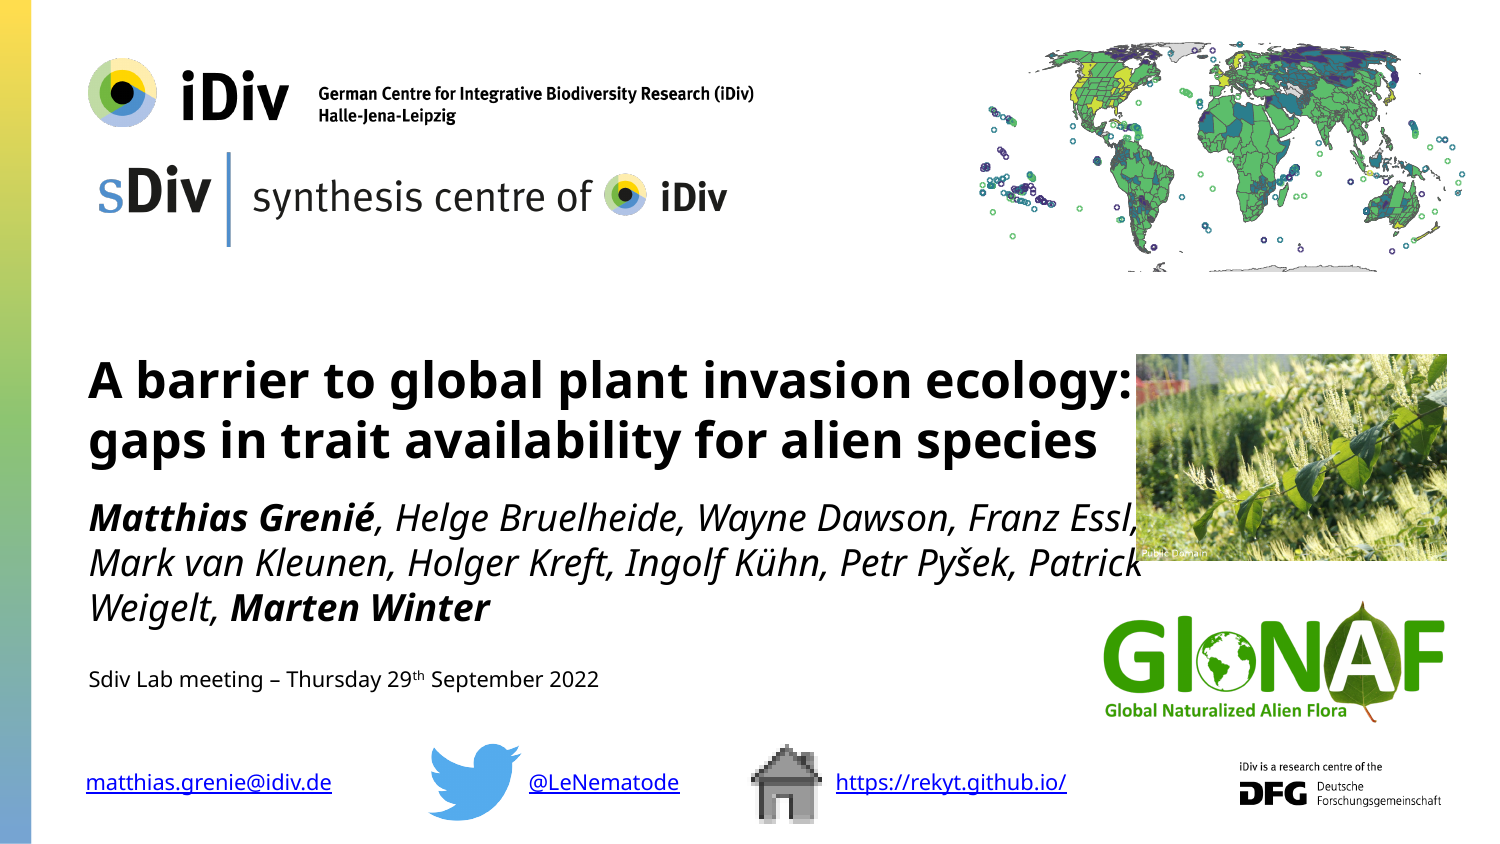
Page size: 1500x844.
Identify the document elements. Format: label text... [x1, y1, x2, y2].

picture [0, 0, 1500, 844]
text_box matthias.grenie@idiv.de [70, 761, 378, 803]
text_box Matthias Grenié, Helge Bruelheide, Wayne Dawson, Franz Essl, Mark van Kleunen, Holger Kreft, Ingolf Kühn, Petr Pyšek, Patrick Weigelt, Marten Winter [88, 494, 1211, 612]
text_box [76, 129, 751, 271]
text_box Sdiv Lab meeting – Thursday 29th September 2022 [88, 665, 1211, 740]
text_box @LeNematode [513, 761, 702, 803]
text_box A barrier to global plant invasion ecology: gaps in trait availability for alien species [88, 291, 1211, 469]
text_box https://rekyt.github.io/ [820, 761, 1109, 803]
